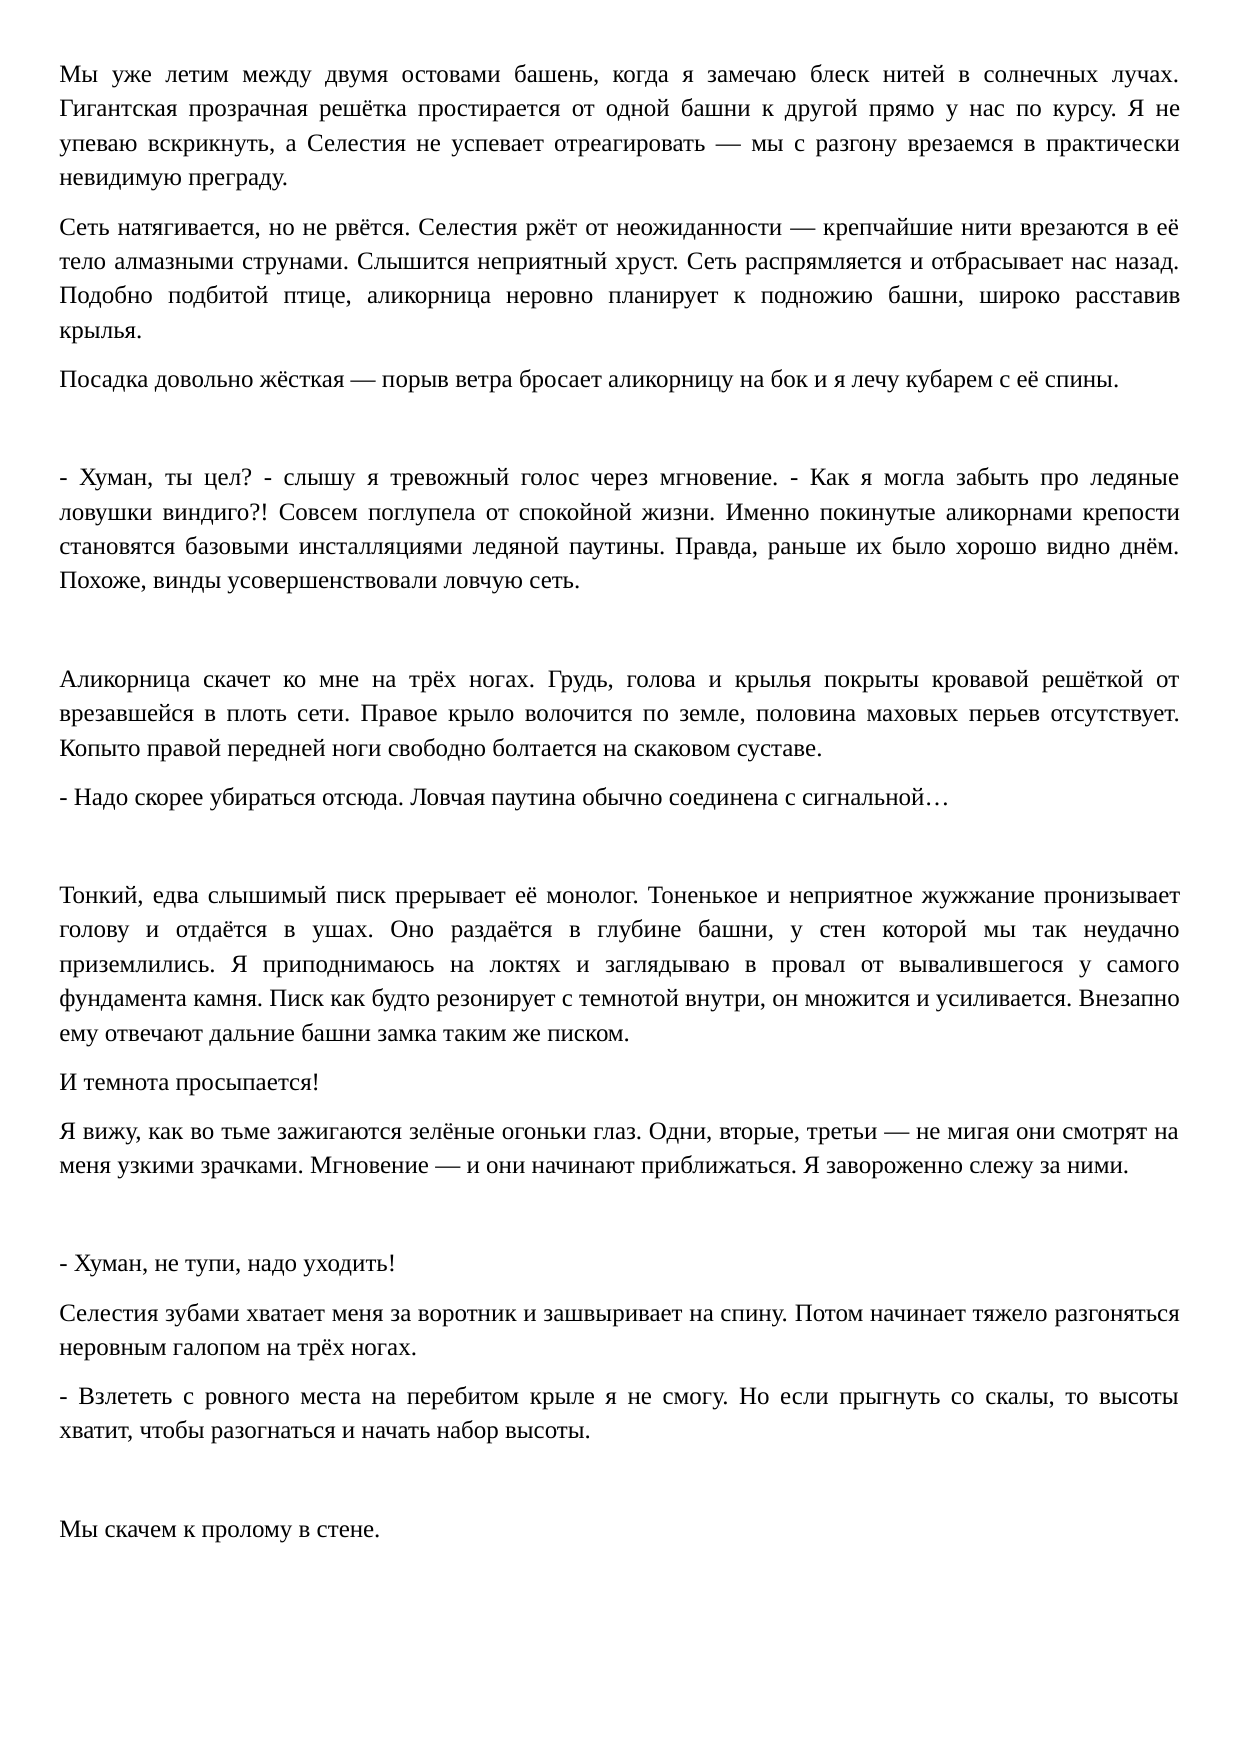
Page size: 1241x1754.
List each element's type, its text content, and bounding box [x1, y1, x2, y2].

text Сеть натягивается, но не рвётся. Селестия ржёт от неожиданности — крепчайшие нити врезаются в её тело алмазными струнами. Слышится неприятный хруст. Сеть распрямляется и отбрасывает нас назад. Подобно подбитой птице, аликорница неровно планирует к подножию башни, широко расставив крылья. [59, 212, 1181, 344]
text Я вижу, как во тьме зажигаются зелёные огоньки глаз. Одни, вторые, третьи — не мигая они смотрят на меня узкими зрачками. Мгновение — и они начинают приближаться. Я завороженно слежу за ними. [59, 1116, 1181, 1179]
text - Хуман, ты цел? - слышу я тревожный голос через мгновение. - Как я могла забыть про ледяные ловушки виндиго?! Совсем поглупела от спокойной жизни. Именно покинутые аликорнами крепости становятся базовыми инсталляциями ледяной паутины. Правда, раньше их было хорошо видно днём. Похоже, винды усовершенствовали ловчую сеть. [59, 462, 1181, 594]
text Мы скачем к пролому в стене. [59, 1514, 1181, 1542]
text - Хуман, не тупи, надо уходить! [59, 1248, 1181, 1277]
text - Надо скорее убираться отсюда. Ловчая паутина обычно соединена с сигнальной… [59, 782, 1181, 811]
text - Взлететь с ровного места на перебитом крыле я не смогу. Но если прыгнуть со скалы, то высоты хватит, чтобы разогнаться и начать набор высоты. [59, 1381, 1181, 1444]
text Посадка довольно жёсткая — порыв ветра бросает аликорницу на бок и я лечу кубарем с её спины. [59, 364, 1181, 393]
text Аликорница скачет ко мне на трёх ногах. Грудь, голова и крылья покрыты кровавой решёткой от врезавшейся в плоть сети. Правое крыло волочится по земле, половина маховых перьев отсутствует. Копыто правой передней ноги свободно болтается на скаковом суставе. [59, 664, 1181, 761]
text Мы уже летим между двумя остовами башень, когда я замечаю блеск нитей в солнечных лучах. Гигантская прозрачная решётка простирается от одной башни к другой прямо у нас по курсу. Я не упеваю вскрикнуть, а Селестия не успевает отреагировать — мы с разгону врезаемся в практически невидимую преграду. [59, 59, 1181, 191]
text Тонкий, едва слышимый писк прерывает её монолог. Тоненькое и неприятное жужжание пронизывает голову и отдаётся в ушах. Оно раздаётся в глубине башни, у стен которой мы так неудачно приземлились. Я приподнимаюсь на локтях и заглядываю в провал от вывалившегося у самого фундамента камня. Писк как будто резонирует с темнотой внутри, он множится и усиливается. Внезапно ему отвечают дальние башни замка таким же писком. [59, 880, 1181, 1047]
text Селестия зубами хватает меня за воротник и зашвыривает на спину. Потом начинает тяжело разгоняться неровным галопом на трёх ногах. [59, 1298, 1181, 1361]
text И темнота просыпается! [59, 1067, 1181, 1096]
